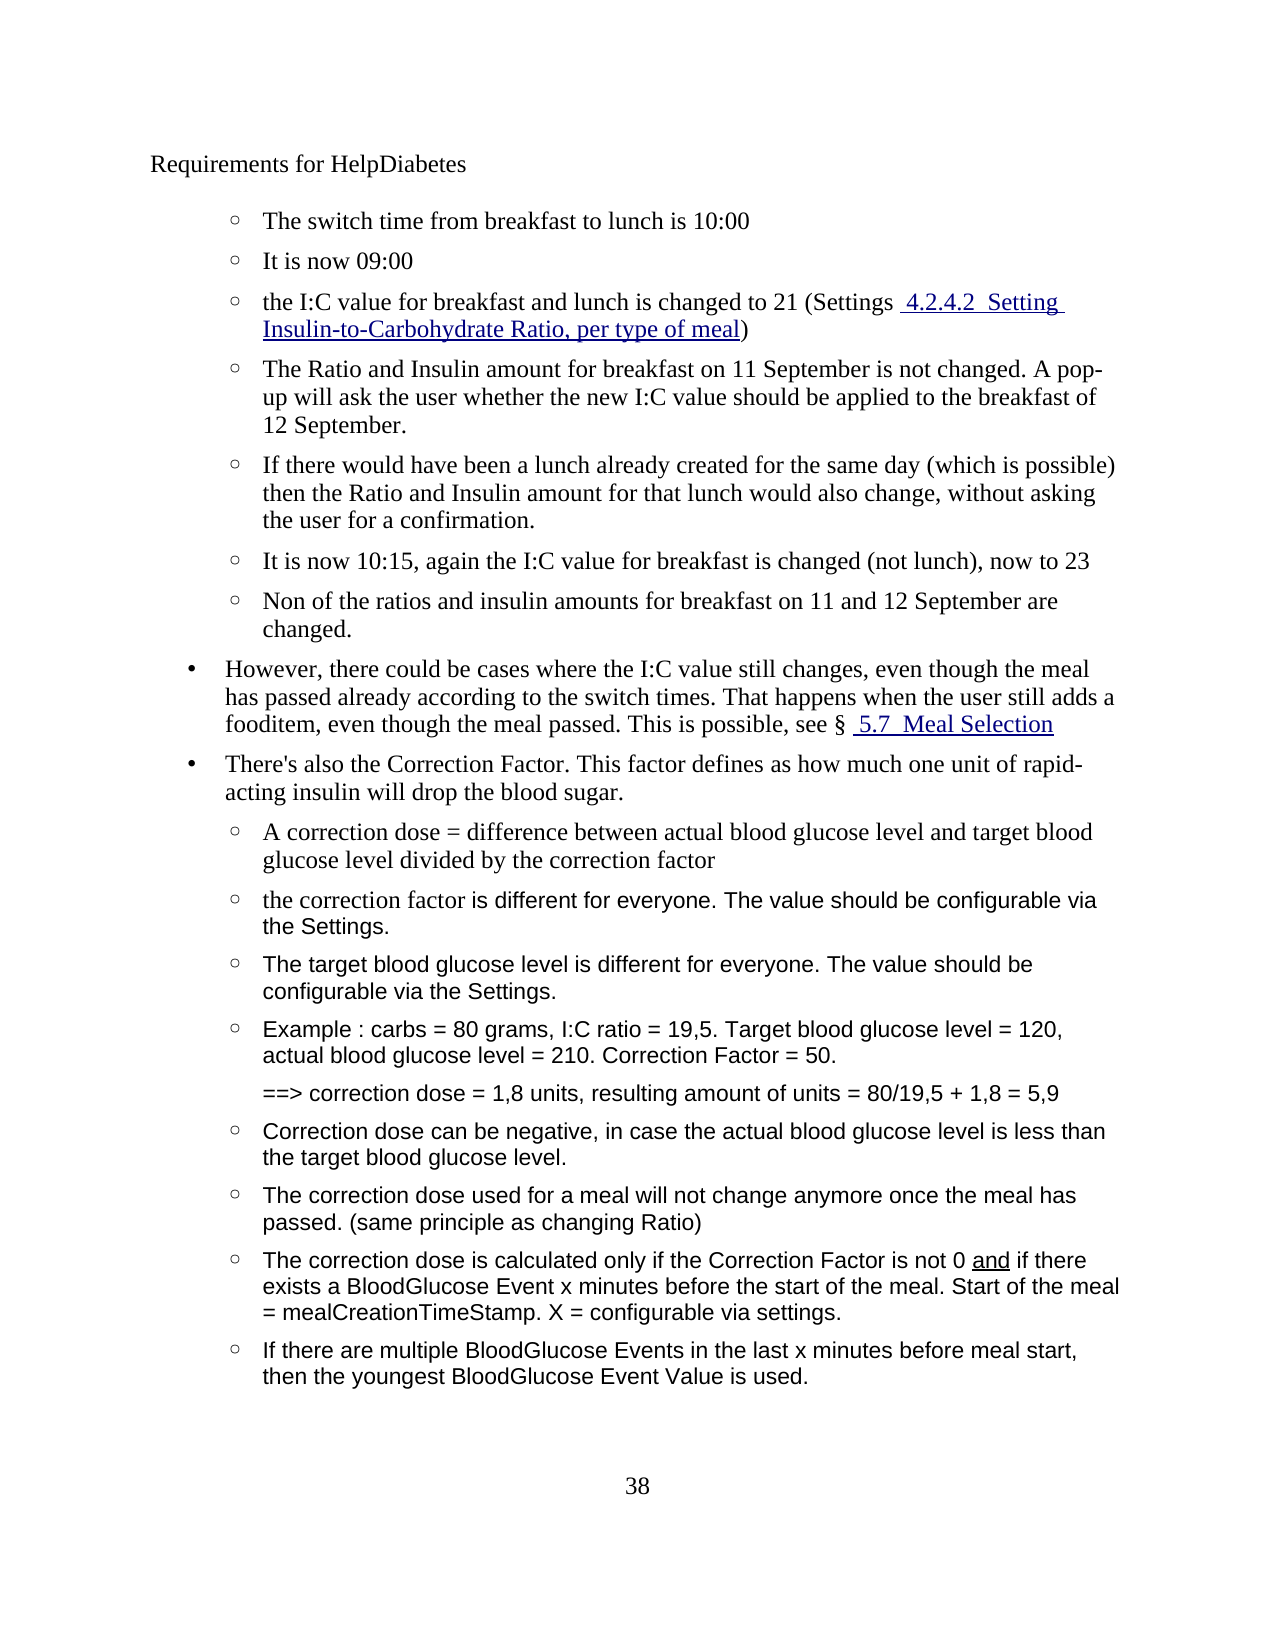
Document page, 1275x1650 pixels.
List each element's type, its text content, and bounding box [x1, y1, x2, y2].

list The Ratio and Insulin amount for breakfast on 11 September is not changed. A pop-up will ask the user whether the new I:C value should be applied to the breakfast of 12 September. [225, 356, 1125, 439]
list The correction dose is calculated only if the Correction Factor is not 0 and if there exists a BloodGlucose Event x minutes before the start of the meal. Start of the meal = mealCreationTimeStamp. X = configurable via settings. [225, 1247, 1125, 1325]
list The target blood glucose level is different for everyone. The value should be configurable via the Settings. [225, 952, 1125, 1004]
list A correction dose = difference between actual blood glucose level and target blood glucose level divided by the correction factor [225, 818, 1125, 874]
list the I:C value for breakfast and lunch is changed to 21 (Settings 4.2.4.2 Setting Insulin-to-Carbohydrate Ratio, per type of meal) [225, 288, 1125, 343]
list It is now 10:15, again the I:C value for breakfast is changed (not lunch), now to 23 [225, 547, 1125, 574]
list the correction factor is different for everyone. The value should be configurable via the Settings. [225, 886, 1125, 940]
list The correction dose used for a meal will not change anymore once the meal has passed. (same principle as changing Ratio) [225, 1183, 1125, 1235]
list There's also the Correction Factor. This factor defines as how much one unit of rapid-acting insulin will drop the blood sugar. [187, 751, 1125, 806]
list It is now 09:00 [225, 247, 1125, 275]
list However, there could be cases where the I:C value still changes, even though the meal has passed already according to the switch times. That happens when the user still adds a fooditem, even though the meal passed. This is possible, see § 5.7 Meal Selection [187, 655, 1125, 738]
list Correction dose can be negative, in case the actual blood glucose level is less than the target blood glucose level. [225, 1119, 1125, 1171]
list If there are multiple BloodGlucose Events in the last x minutes before meal start, then the youngest BloodGlucose Event Value is used. [225, 1337, 1125, 1389]
list ==> correction dose = 1,8 units, resulting amount of units = 80/19,5 + 1,8 = 5,9 [225, 1081, 1125, 1106]
list If there would have been a lunch already created for the same day (which is possible) then the Ratio and Insulin amount for that lunch would also change, without asking the user for a confirmation. [225, 451, 1125, 534]
list The switch time from breakfast to lunch is 10:00 [225, 207, 1125, 235]
list Example : carbs = 80 grams, I:C ratio = 19,5. Target blood glucose level = 120, actual blood glucose level = 210. Correction Factor = 50. [225, 1016, 1125, 1068]
list Non of the ratios and insulin amounts for breakfast on 11 and 12 September are changed. [225, 587, 1125, 642]
